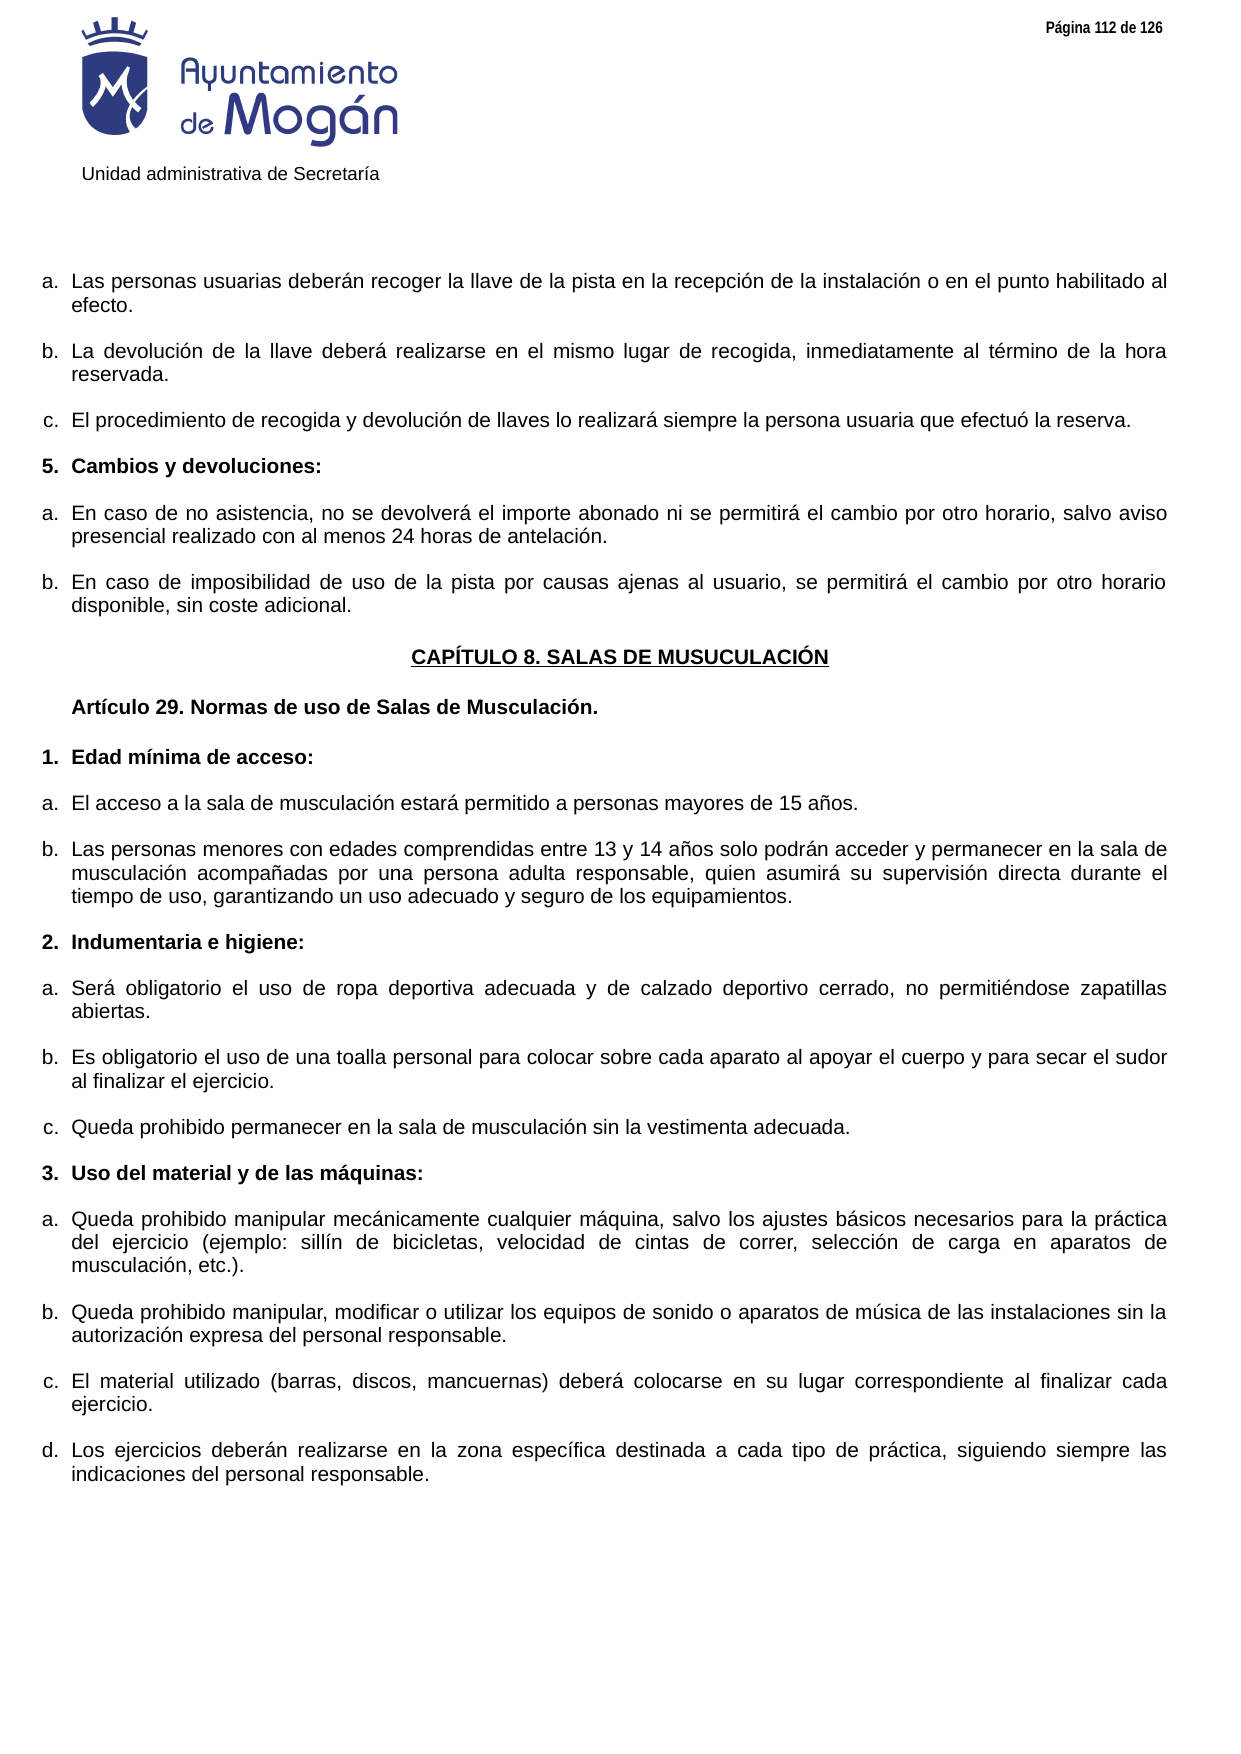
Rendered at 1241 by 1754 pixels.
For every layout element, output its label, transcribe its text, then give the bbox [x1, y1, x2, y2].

list Queda prohibido manipular, modificar o utilizar los equipos de sonido o aparatos de música de las instalaciones sin la autorización expresa del personal responsable. [59, 1300, 1169, 1347]
list Cambios y devoluciones: [59, 455, 1169, 478]
list En caso de no asistencia, no se devolverá el importe abonado ni se permitirá el cambio por otro horario, salvo aviso presencial realizado con al menos 24 horas de antelación. [59, 501, 1169, 548]
list La devolución de la llave deberá realizarse en el mismo lugar de recogida, inmediatamente al término de la hora reservada. [59, 339, 1169, 386]
list Queda prohibido manipular mecánicamente cualquier máquina, salvo los ajustes básicos necesarios para la práctica del ejercicio (ejemplo: sillín de bicicletas, velocidad de cintas de correr, selección de carga en aparatos de musculación, etc.). [59, 1208, 1169, 1277]
subtitle Artículo 29. Normas de uso de Salas de Musculación. [71, 696, 1169, 719]
list Las personas menores con edades comprendidas entre 13 y 14 años solo podrán acceder y permanecer en la sala de musculación acompañadas por una persona adulta responsable, quien asumirá su supervisión directa durante el tiempo de uso, garantizando un uso adecuado y seguro de los equipamientos. [59, 838, 1169, 907]
list En caso de imposibilidad de uso de la pista por causas ajenas al usuario, se permitirá el cambio por otro horario disponible, sin coste adicional. [59, 571, 1169, 617]
list El material utilizado (barras, discos, mancuernas) deberá colocarse en su lugar correspondiente al finalizar cada ejercicio. [59, 1369, 1169, 1416]
subtitle CAPÍTULO 8. SALAS DE MUSUCULACIÓN [71, 646, 1169, 669]
list Los ejercicios deberán realizarse en la zona específica destinada a cada tipo de práctica, siguiendo siempre las indicaciones del personal responsable. [59, 1439, 1169, 1485]
list Será obligatorio el uso de ropa deportiva adecuada y de calzado deportivo cerrado, no permitiéndose zapatillas abiertas. [59, 977, 1169, 1023]
list Queda prohibido permanecer en la sala de musculación sin la vestimenta adecuada. [59, 1115, 1169, 1138]
list El procedimiento de recogida y devolución de llaves lo realizará siempre la persona usuaria que efectuó la reserva. [59, 409, 1169, 432]
list Las personas usuarias deberán recoger la llave de la pista en la recepción de la instalación o en el punto habilitado al efecto. [59, 270, 1169, 317]
list Uso del material y de las máquinas: [59, 1161, 1169, 1185]
list Indumentaria e higiene: [59, 930, 1169, 954]
list El acceso a la sala de musculación estará permitido a personas mayores de 15 años. [59, 792, 1169, 815]
picture [81, 17, 398, 153]
list Es obligatorio el uso de una toalla personal para colocar sobre cada aparato al apoyar el cuerpo y para secar el sudor al finalizar el ejercicio. [59, 1046, 1169, 1092]
list Edad mínima de acceso: [59, 746, 1169, 769]
